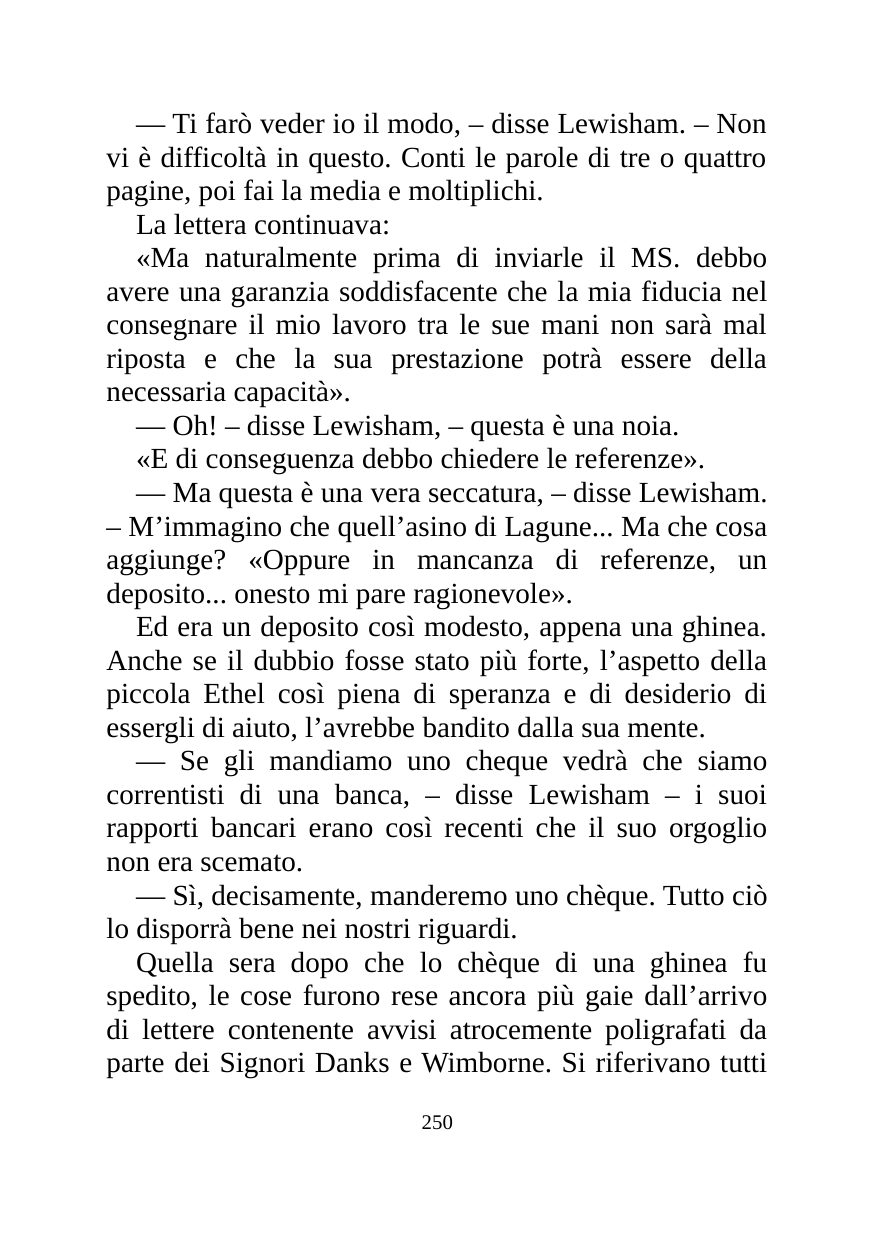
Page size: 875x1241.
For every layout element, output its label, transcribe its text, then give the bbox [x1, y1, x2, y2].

text «Ma naturalmente prima di inviarle il MS. debbo avere una garanzia soddisfacente che la mia fiducia nel consegnare il mio lavoro tra le sue mani non sarà mal riposta e che la sua prestazione potrà essere della necessaria capacità». [106, 240, 768, 408]
text Quella sera dopo che lo chèque di una ghinea fu spedito, le cose furono rese ancora più gaie dall’arrivo di lettere contenente avvisi atrocemente poligrafati da parte dei Signori Danks e Wimborne. Si riferivano tutti [106, 945, 768, 1079]
text «E di conseguenza debbo chiedere le referenze». [106, 442, 768, 475]
text — Ma questa è una vera seccatura, – disse Lewisham. – M’immagino che quell’asino di Lagune... Ma che cosa aggiunge? «Oppure in mancanza di referenze, un deposito... onesto mi pare ragionevole». [106, 475, 768, 609]
text La lettera continuava: [106, 207, 768, 240]
text — Se gli mandiamo uno cheque vedrà che siamo correntisti di una banca, – disse Lewisham – i suoi rapporti bancari erano così recenti che il suo orgoglio non era scemato. [106, 743, 768, 878]
text — Oh! – disse Lewisham, – questa è una noia. [106, 408, 768, 442]
text — Ti farò veder io il modo, – disse Lewisham. – Non vi è difficoltà in questo. Conti le parole di tre o quattro pagine, poi fai la media e moltiplichi. [106, 106, 768, 207]
text Ed era un deposito così modesto, appena una ghinea. Anche se il dubbio fosse stato più forte, l’aspetto della piccola Ethel così piena di speranza e di desiderio di essergli di aiuto, l’avrebbe bandito dalla sua mente. [106, 609, 768, 743]
text — Sì, decisamente, manderemo uno chèque. Tutto ciò lo disporrà bene nei nostri riguardi. [106, 878, 768, 945]
